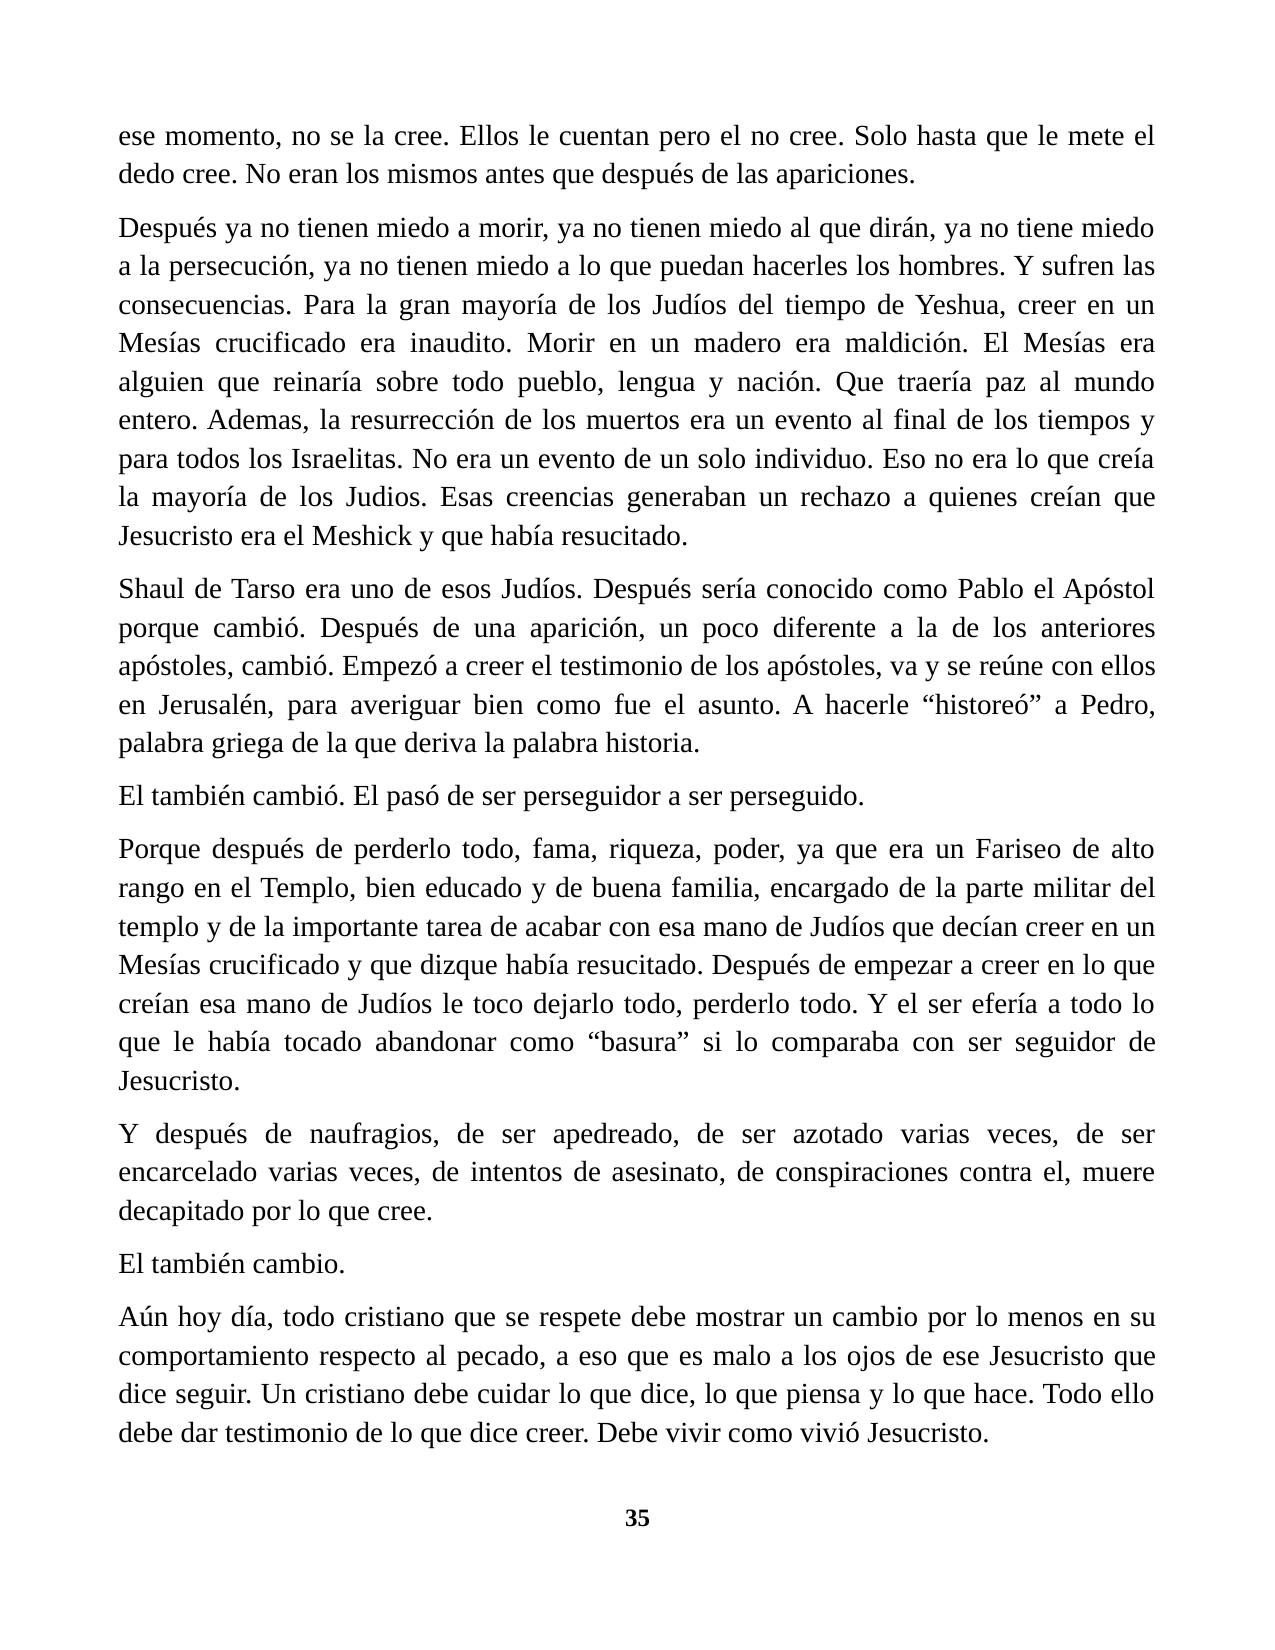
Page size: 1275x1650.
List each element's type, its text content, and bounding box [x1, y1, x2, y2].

text El también cambió. El pasó de ser perseguidor a ser perseguido. [118, 778, 1157, 812]
text ese momento, no se la cree. Ellos le cuentan pero el no cree. Solo hasta que le mete el dedo cree. No eran los mismos antes que después de las apariciones. [118, 118, 1157, 190]
text Shaul de Tarso era uno de esos Judíos. Después sería conocido como Pablo el Apóstol porque cambió. Después de una aparición, un poco diferente a la de los anteriores apóstoles, cambió. Empezó a creer el testimonio de los apóstoles, va y se reúne con ellos en Jerusalén, para averiguar bien como fue el asunto. A hacerle “historeó” a Pedro, palabra griega de la que deriva la palabra historia. [118, 571, 1157, 759]
text El también cambio. [118, 1246, 1157, 1280]
text Y después de naufragios, de ser apedreado, de ser azotado varias veces, de ser encarcelado varias veces, de intentos de asesinato, de conspiraciones contra el, muere decapitado por lo que cree. [118, 1116, 1157, 1227]
text Porque después de perderlo todo, fama, riqueza, poder, ya que era un Fariseo de alto rango en el Templo, bien educado y de buena familia, encargado de la parte militar del templo y de la importante tarea de acabar con esa mano de Judíos que decían creer en un Mesías crucificado y que dizque había resucitado. Después de empezar a creer en lo que creían esa mano de Judíos le toco dejarlo todo, perderlo todo. Y el ser efería a todo lo que le había tocado abandonar como “basura” si lo comparaba con ser seguidor de Jesucristo. [118, 832, 1157, 1096]
text Aún hoy día, todo cristiano que se respete debe mostrar un cambio por lo menos en su comportamiento respecto al pecado, a eso que es malo a los ojos de ese Jesucristo que dice seguir. Un cristiano debe cuidar lo que dice, lo que piensa y lo que hace. Todo ello debe dar testimonio de lo que dice creer. Debe vivir como vivió Jesucristo. [118, 1299, 1157, 1448]
text Después ya no tienen miedo a morir, ya no tienen miedo al que dirán, ya no tiene miedo a la persecución, ya no tienen miedo a lo que puedan hacerles los hombres. Y sufren las consecuencias. Para la gran mayoría de los Judíos del tiempo de Yeshua, creer en un Mesías crucificado era inaudito. Morir en un madero era maldición. El Mesías era alguien que reinaría sobre todo pueblo, lengua y nación. Que traería paz al mundo entero. Ademas, la resurrección de los muertos era un evento al final de los tiempos y para todos los Israelitas. No era un evento de un solo individuo. Eso no era lo que creía la mayoría de los Judios. Esas creencias generaban un rechazo a quienes creían que Jesucristo era el Meshick y que había resucitado. [118, 210, 1157, 552]
